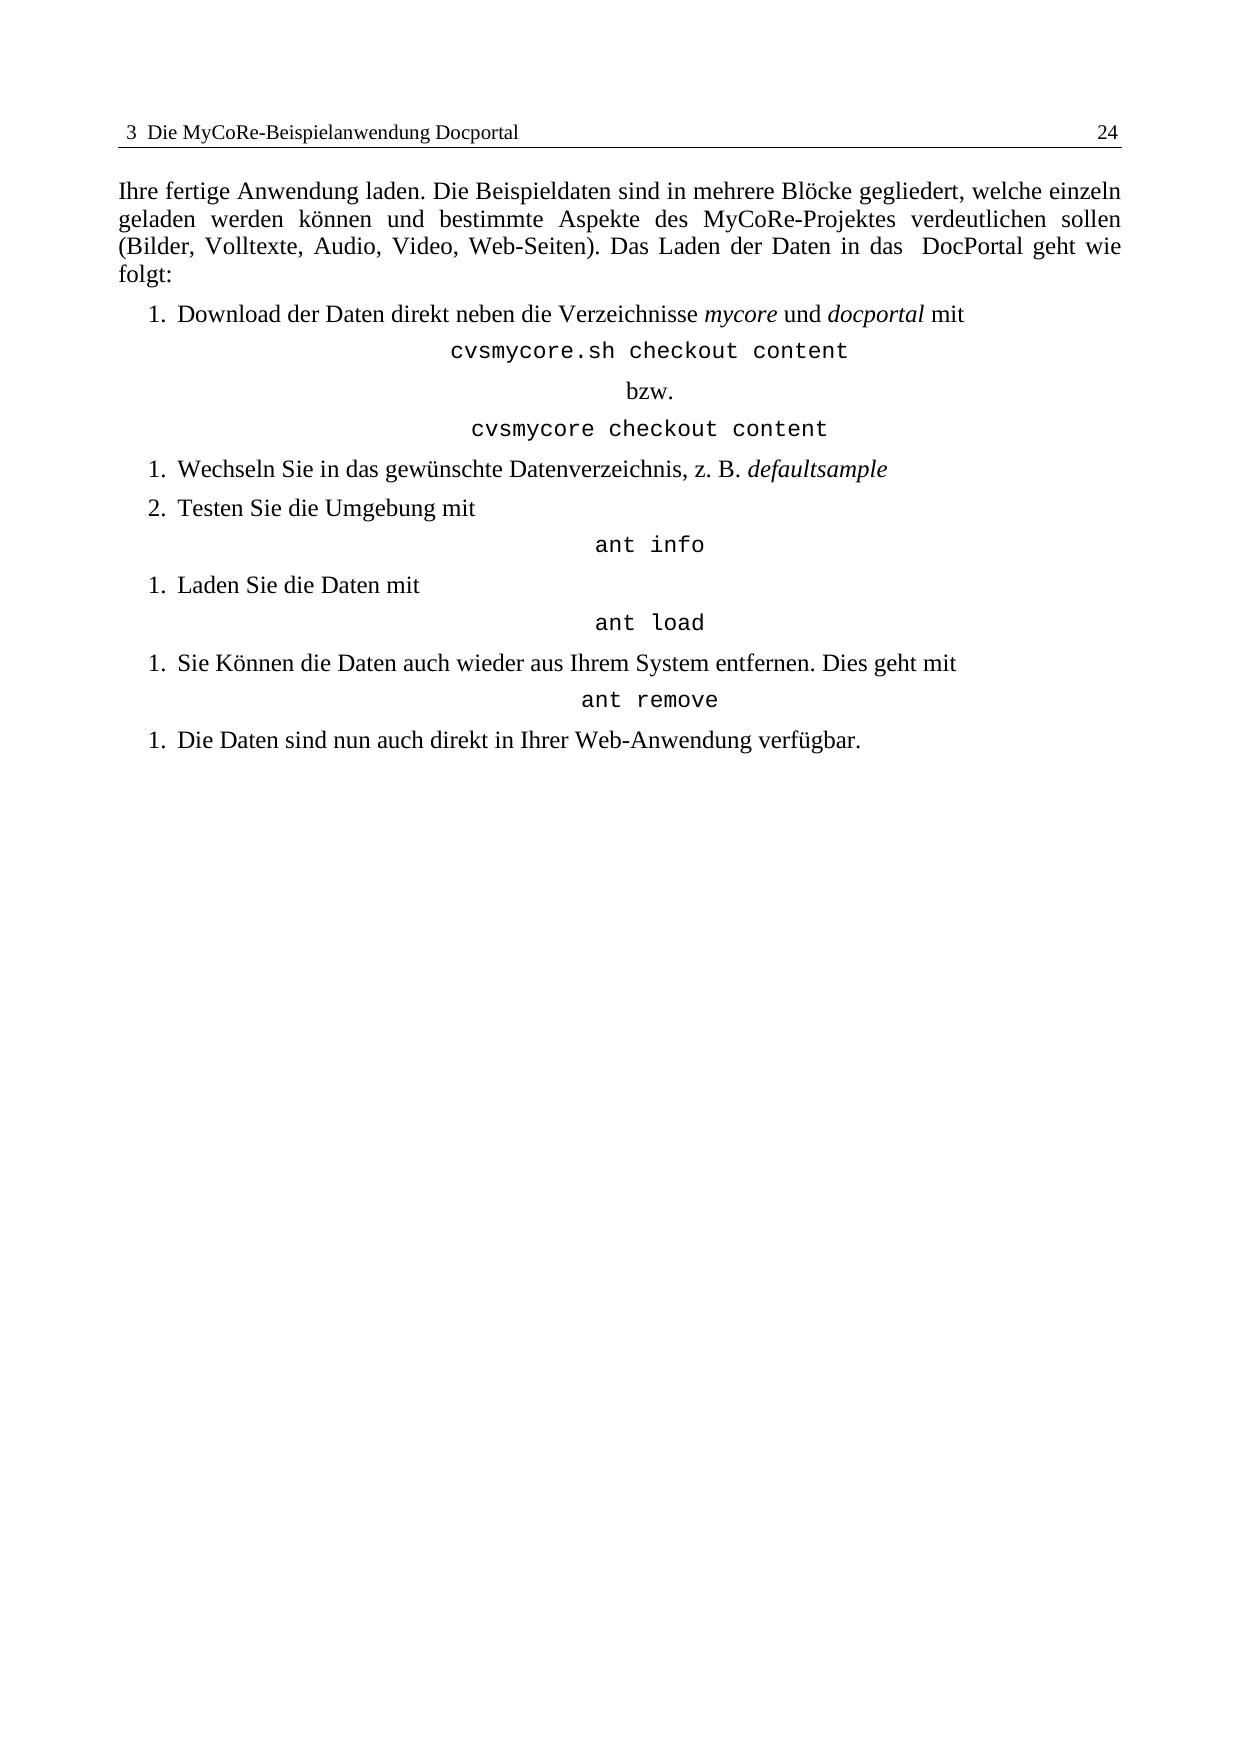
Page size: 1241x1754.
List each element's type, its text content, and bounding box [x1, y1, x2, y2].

list cvsmycore checkout content [118, 417, 1122, 443]
list cvsmycore.sh checkout content [118, 339, 1122, 365]
list Wechseln Sie in das gewünschte Datenverzeichnis, z. B. defaultsample [118, 455, 1122, 482]
list Sie Können die Daten auch wieder aus Ihrem System entfernen. Dies geht mit [118, 649, 1122, 677]
list ant info [118, 534, 1122, 560]
list Testen Sie die Umgebung mit [118, 494, 1122, 522]
list Die Daten sind nun auch direkt in Ihrer Web-Anwendung verfügbar. [118, 727, 1122, 754]
list bzw. [118, 377, 1122, 405]
list ant remove [118, 689, 1122, 715]
list ant load [118, 611, 1122, 637]
list Laden Sie die Daten mit [118, 572, 1122, 599]
list Download der Daten direkt neben die Verzeichnisse mycore und docportal mit [118, 300, 1122, 327]
text Ihre fertige Anwendung laden. Die Beispieldaten sind in mehrere Blöcke gegliedert, welche einzeln geladen werden können und bestimmte Aspekte des MyCoRe-Projektes verdeutlichen sollen (Bilder, Volltexte, Audio, Video, Web-Seiten). Das Laden der Daten in das DocPortal geht wie folgt: [118, 177, 1122, 288]
